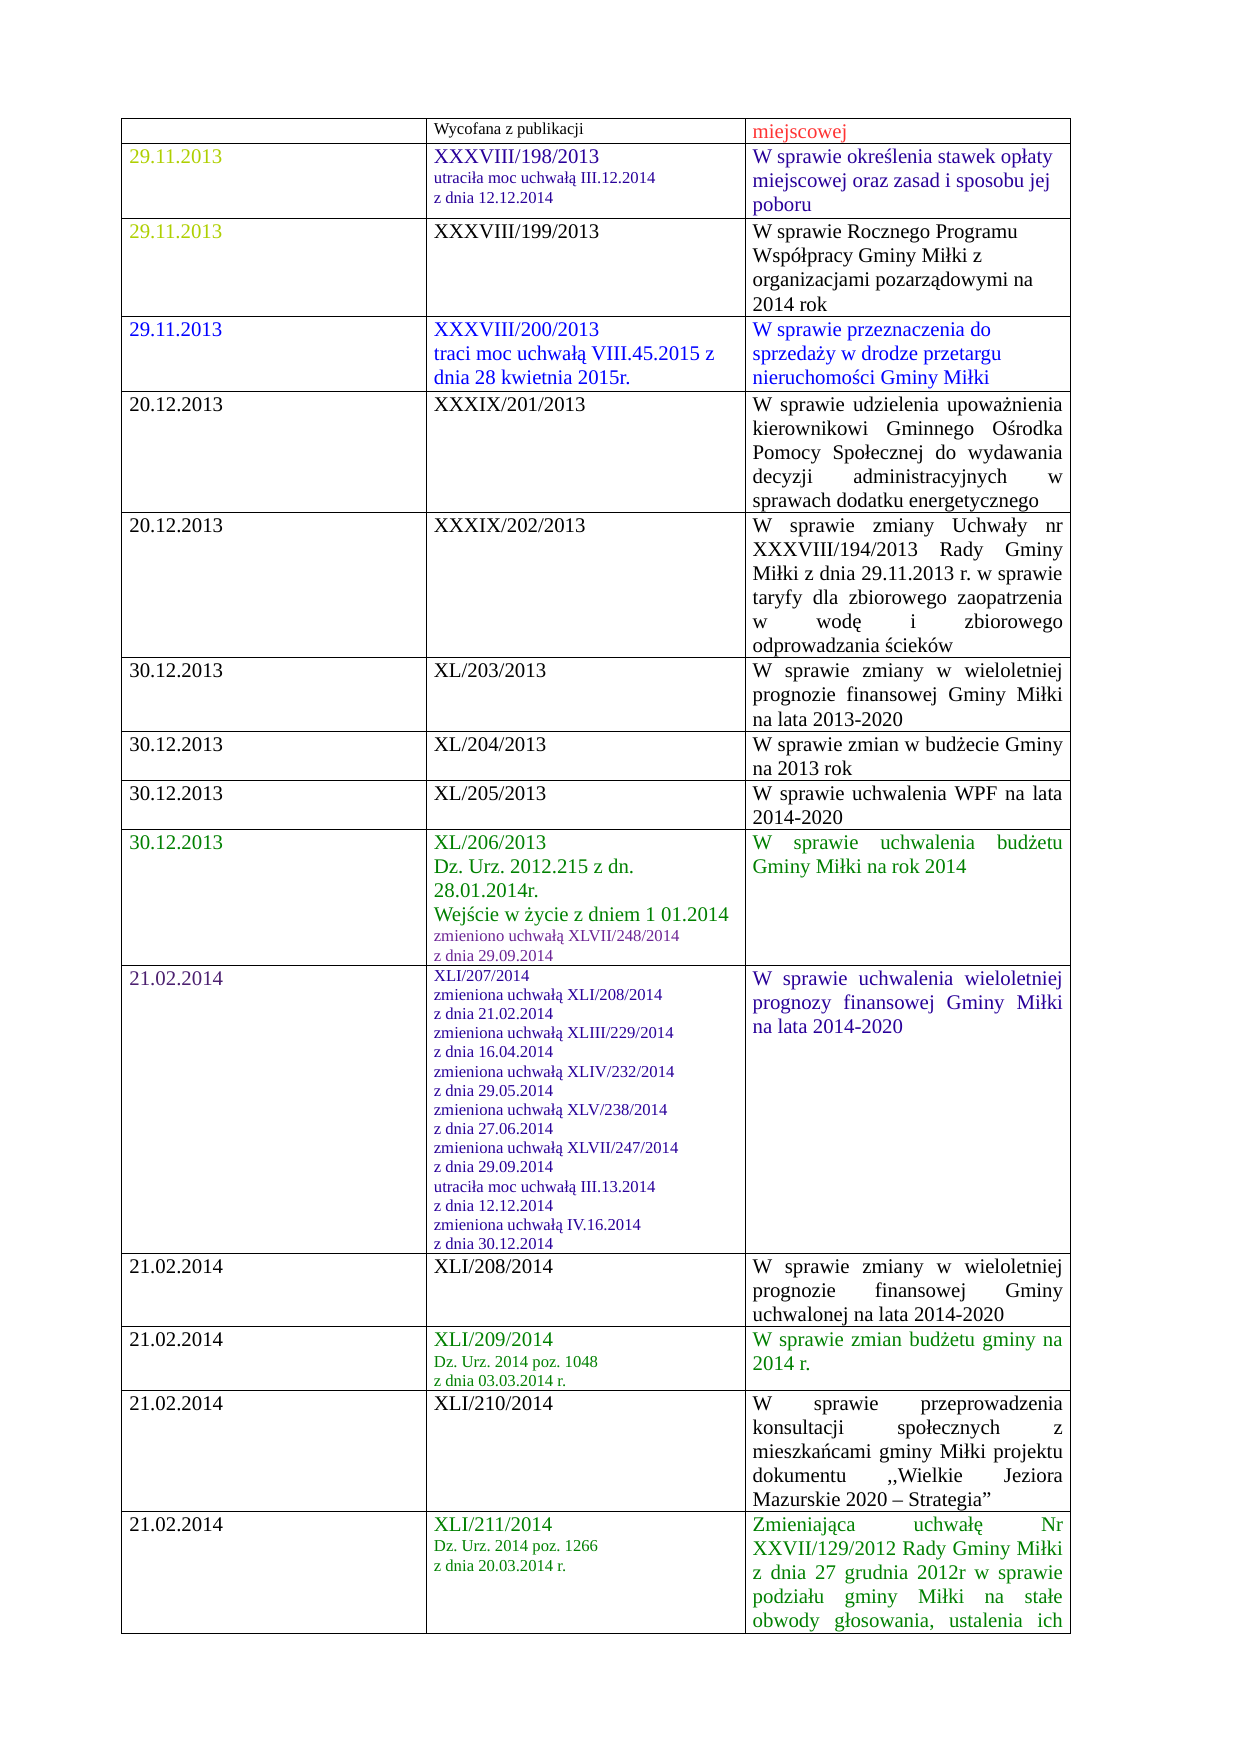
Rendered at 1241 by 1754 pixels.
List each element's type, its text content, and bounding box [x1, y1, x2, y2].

table_cell miejscowej [746, 119, 1070, 143]
table_cell 21.02.2014 [122, 1254, 426, 1326]
table_cell 21.02.2014 [122, 1391, 426, 1511]
table_cell XXXVIII/198/2013 utraciła moc uchwałą III.12.2014 z dnia 12.12.2014 [427, 144, 745, 218]
table_cell [122, 119, 426, 143]
table_cell XXXIX/201/2013 [427, 392, 745, 512]
table_cell W sprawie zmiany Uchwały nr XXXVIII/194/2013 Rady Gminy Miłki z dnia 29.11.2013 r. w sprawie taryfy dla zbiorowego zaopatrzenia w wodę i zbiorowego odprowadzania ścieków [746, 513, 1070, 657]
table_cell XLI/211/2014 Dz. Urz. 2014 poz. 1266 z dnia 20.03.2014 r. [427, 1512, 745, 1632]
table_cell W sprawie uchwalenia budżetu Gminy Miłki na rok 2014 [746, 830, 1070, 964]
table_cell XLI/210/2014 [427, 1391, 745, 1511]
table_cell 29.11.2013 [122, 317, 426, 391]
table_cell XXXIX/202/2013 [427, 513, 745, 657]
table_cell XL/205/2013 [427, 781, 745, 829]
table_cell XXXVIII/199/2013 [427, 219, 745, 316]
table_cell W sprawie zmian w budżecie Gminy na 2013 rok [746, 732, 1070, 780]
table_cell 30.12.2013 [122, 830, 426, 964]
table_cell W sprawie określenia stawek opłaty miejscowej oraz zasad i sposobu jej poboru [746, 144, 1070, 218]
table_cell W sprawie przeznaczenia do sprzedaży w drodze przetargu nieruchomości Gminy Miłki [746, 317, 1070, 391]
table_cell XXXVIII/200/2013 traci moc uchwałą VIII.45.2015 z dnia 28 kwietnia 2015r. [427, 317, 745, 391]
table_cell XL/204/2013 [427, 732, 745, 780]
table_cell 30.12.2013 [122, 781, 426, 829]
table_cell W sprawie udzielenia upoważnienia kierownikowi Gminnego Ośrodka Pomocy Społecznej do wydawania decyzji administracyjnych w sprawach dodatku energetycznego [746, 392, 1070, 512]
table_cell W sprawie zmiany w wieloletniej prognozie finansowej Gminy Miłki na lata 2013-2020 [746, 658, 1070, 731]
table_cell 21.02.2014 [122, 1512, 426, 1632]
table_cell 20.12.2013 [122, 513, 426, 657]
table_cell W sprawie zmiany w wieloletniej prognozie finansowej Gminy uchwalonej na lata 2014-2020 [746, 1254, 1070, 1326]
table_cell XLI/209/2014 Dz. Urz. 2014 poz. 1048 z dnia 03.03.2014 r. [427, 1327, 745, 1390]
table_cell Wycofana z publikacji [427, 119, 745, 143]
table_cell 30.12.2013 [122, 658, 426, 731]
table_cell W sprawie zmian budżetu gminy na 2014 r. [746, 1327, 1070, 1390]
table_cell XLI/207/2014 zmieniona uchwałą XLI/208/2014 z dnia 21.02.2014 zmieniona uchwałą XLIII/229/2014 z dnia 16.04.2014 zmieniona uchwałą XLIV/232/2014 z dnia 29.05.2014 zmieniona uchwałą XLV/238/2014 z dnia 27.06.2014 zmieniona uchwałą XLVII/247/2014 z dnia 29.09.2014 utraciła moc uchwałą III.13.2014 z dnia 12.12.2014 zmieniona uchwałą IV.16.2014 z dnia 30.12.2014 [427, 966, 745, 1253]
table_cell Zmieniająca uchwałę Nr XXVII/129/2012 Rady Gminy Miłki z dnia 27 grudnia 2012r w sprawie podziału gminy Miłki na stałe obwody głosowania, ustalenia ich [746, 1512, 1070, 1632]
table_cell XL/206/2013 Dz. Urz. 2012.215 z dn. 28.01.2014r. Wejście w życie z dniem 1 01.2014 zmieniono uchwałą XLVII/248/2014 z dnia 29.09.2014 [427, 830, 745, 964]
table_cell 21.02.2014 [122, 966, 426, 1253]
table_cell XLI/208/2014 [427, 1254, 745, 1326]
table_cell 30.12.2013 [122, 732, 426, 780]
table_cell W sprawie Rocznego Programu Współpracy Gminy Miłki z organizacjami pozarządowymi na 2014 rok [746, 219, 1070, 316]
table_cell XL/203/2013 [427, 658, 745, 731]
table_cell 29.11.2013 [122, 144, 426, 218]
table_cell 21.02.2014 [122, 1327, 426, 1390]
table_cell 29.11.2013 [122, 219, 426, 316]
table_cell 20.12.2013 [122, 392, 426, 512]
table_cell W sprawie uchwalenia wieloletniej prognozy finansowej Gminy Miłki na lata 2014-2020 [746, 966, 1070, 1253]
table_cell W sprawie przeprowadzenia konsultacji społecznych z mieszkańcami gminy Miłki projektu dokumentu ,,Wielkie Jeziora Mazurskie 2020 – Strategia” [746, 1391, 1070, 1511]
table_cell W sprawie uchwalenia WPF na lata 2014-2020 [746, 781, 1070, 829]
